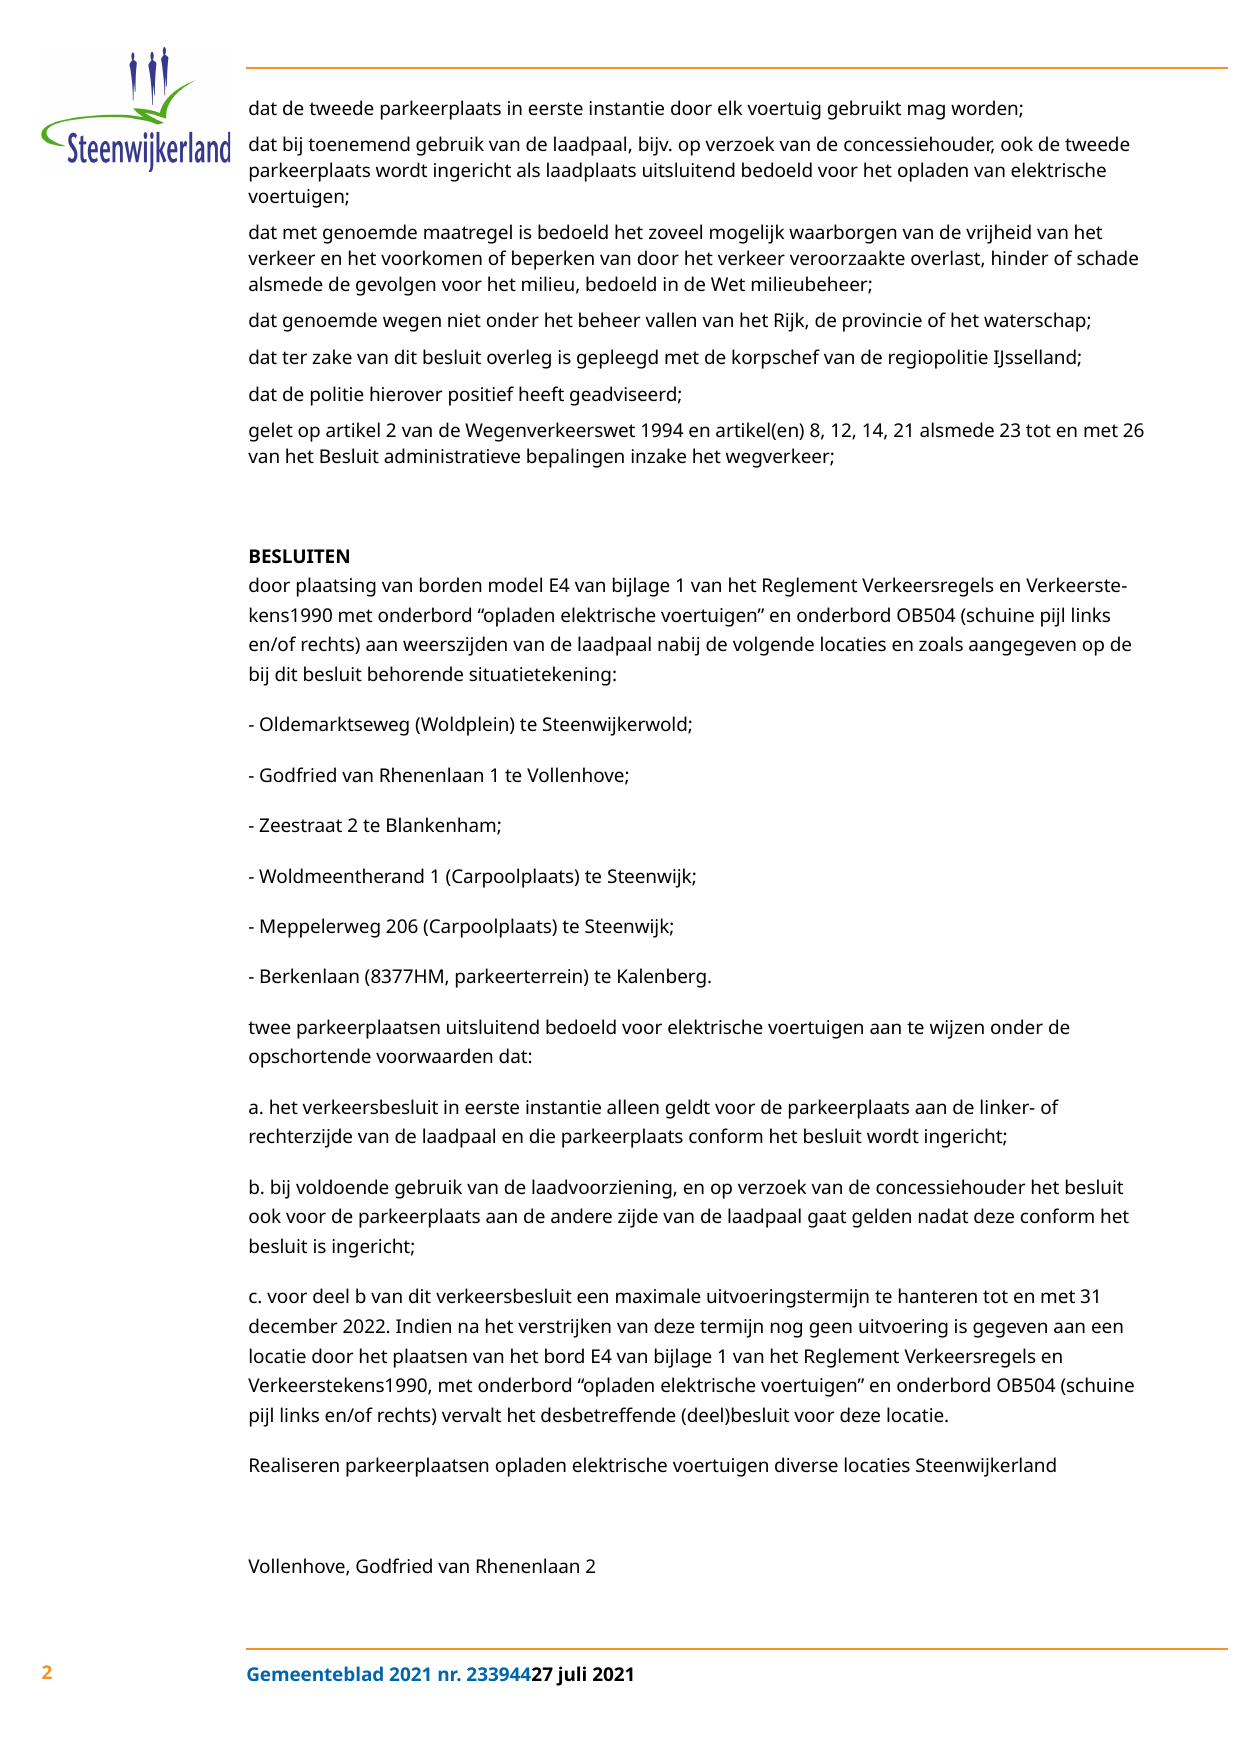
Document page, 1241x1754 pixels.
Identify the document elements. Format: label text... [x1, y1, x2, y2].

text Realiseren parkeerplaatsen opladen elektrische voertuigen diverse locaties Steenwijkerland [248, 1452, 1152, 1478]
text c. voor deel b van dit verkeersbesluit een maximale uitvoeringstermijn te hanteren tot en met 31 december 2022. Indien na het verstrijken van deze termijn nog geen uitvoering is gegeven aan een locatie door het plaatsen van het bord E4 van bijlage 1 van het Reglement Verkeersregels en Verkeerstekens1990, met onderbord “opladen elektrische voertuigen” en onderbord OB504 (schuine pijl links en/of rechts) vervalt het desbetreffende (deel)besluit voor deze locatie. [248, 1284, 1152, 1428]
text dat bij toenemend gebruik van de laadpaal, bijv. op verzoek van de concessiehouder, ook de tweede parkeerplaats wordt ingericht als laadplaats uitsluitend bedoeld voor het opladen van elektrische voertuigen; [248, 131, 1152, 209]
text - Oldemarktseweg (Woldplein) te Steenwijkerwold; [248, 712, 1152, 737]
text dat de tweede parkeerplaats in eerste instantie door elk voertuig gebruikt mag worden; [248, 95, 1152, 121]
text a. het verkeersbesluit in eerste instantie alleen geldt voor de parkeerplaats aan de linker- of rechterzijde van de laadpaal en die parkeerplaats conform het besluit wordt ingericht; [248, 1094, 1152, 1149]
text - Zeestraat 2 te Blankenham; [248, 812, 1152, 838]
text dat de politie hierover positief heeft geadviseerd; [248, 381, 1152, 407]
text - Godfried van Rhenenlaan 1 te Vollenhove; [248, 762, 1152, 788]
text gelet op artikel 2 van de Wegenverkeerswet 1994 en artikel(en) 8, 12, 14, 21 alsmede 23 tot en met 26 van het Besluit administratieve bepalingen inzake het wegverkeer; [248, 418, 1152, 469]
text - Berkenlaan (8377HM, parkeerterrein) te Kalenberg. [248, 964, 1152, 989]
text door plaatsing van borden model E4 van bijlage 1 van het Reglement Verkeersregels en Verkeerste-kens1990 met onderbord “opladen elektrische voertuigen” en onderbord OB504 (schuine pijl links en/of rechts) aan weerszijden van de laadpaal nabij de volgende locaties en zoals aangegeven op de bij dit besluit behorende situatietekening: [248, 572, 1152, 687]
text dat ter zake van dit besluit overleg is gepleegd met de korpschef van de regiopolitie IJsselland; [248, 344, 1152, 370]
text twee parkeerplaatsen uitsluitend bedoeld voor elektrische voertuigen aan te wijzen onder de opschortende voorwaarden dat: [248, 1014, 1152, 1069]
text - Woldmeentherand 1 (Carpoolplaats) te Steenwijk; [248, 863, 1152, 888]
picture [41, 47, 231, 172]
text BESLUITEN [248, 543, 1152, 568]
text Vollenhove, Godfried van Rhenenlaan 2 [248, 1553, 1152, 1579]
text b. bij voldoende gebruik van de laadvoorziening, en op verzoek van de concessiehouder het besluit ook voor de parkeerplaats aan de andere zijde van de laadpaal gaat gelden nadat deze conform het besluit is ingericht; [248, 1174, 1152, 1259]
text dat genoemde wegen niet onder het beheer vallen van het Rijk, de provincie of het waterschap; [248, 308, 1152, 333]
text dat met genoemde maatregel is bedoeld het zoveel mogelijk waarborgen van de vrijheid van het verkeer en het voorkomen of beperken van door het verkeer veroorzaakte overlast, hinder of schade alsmede de gevolgen voor het milieu, bedoeld in de Wet milieubeheer; [248, 219, 1152, 297]
text - Meppelerweg 206 (Carpoolplaats) te Steenwijk; [248, 913, 1152, 939]
